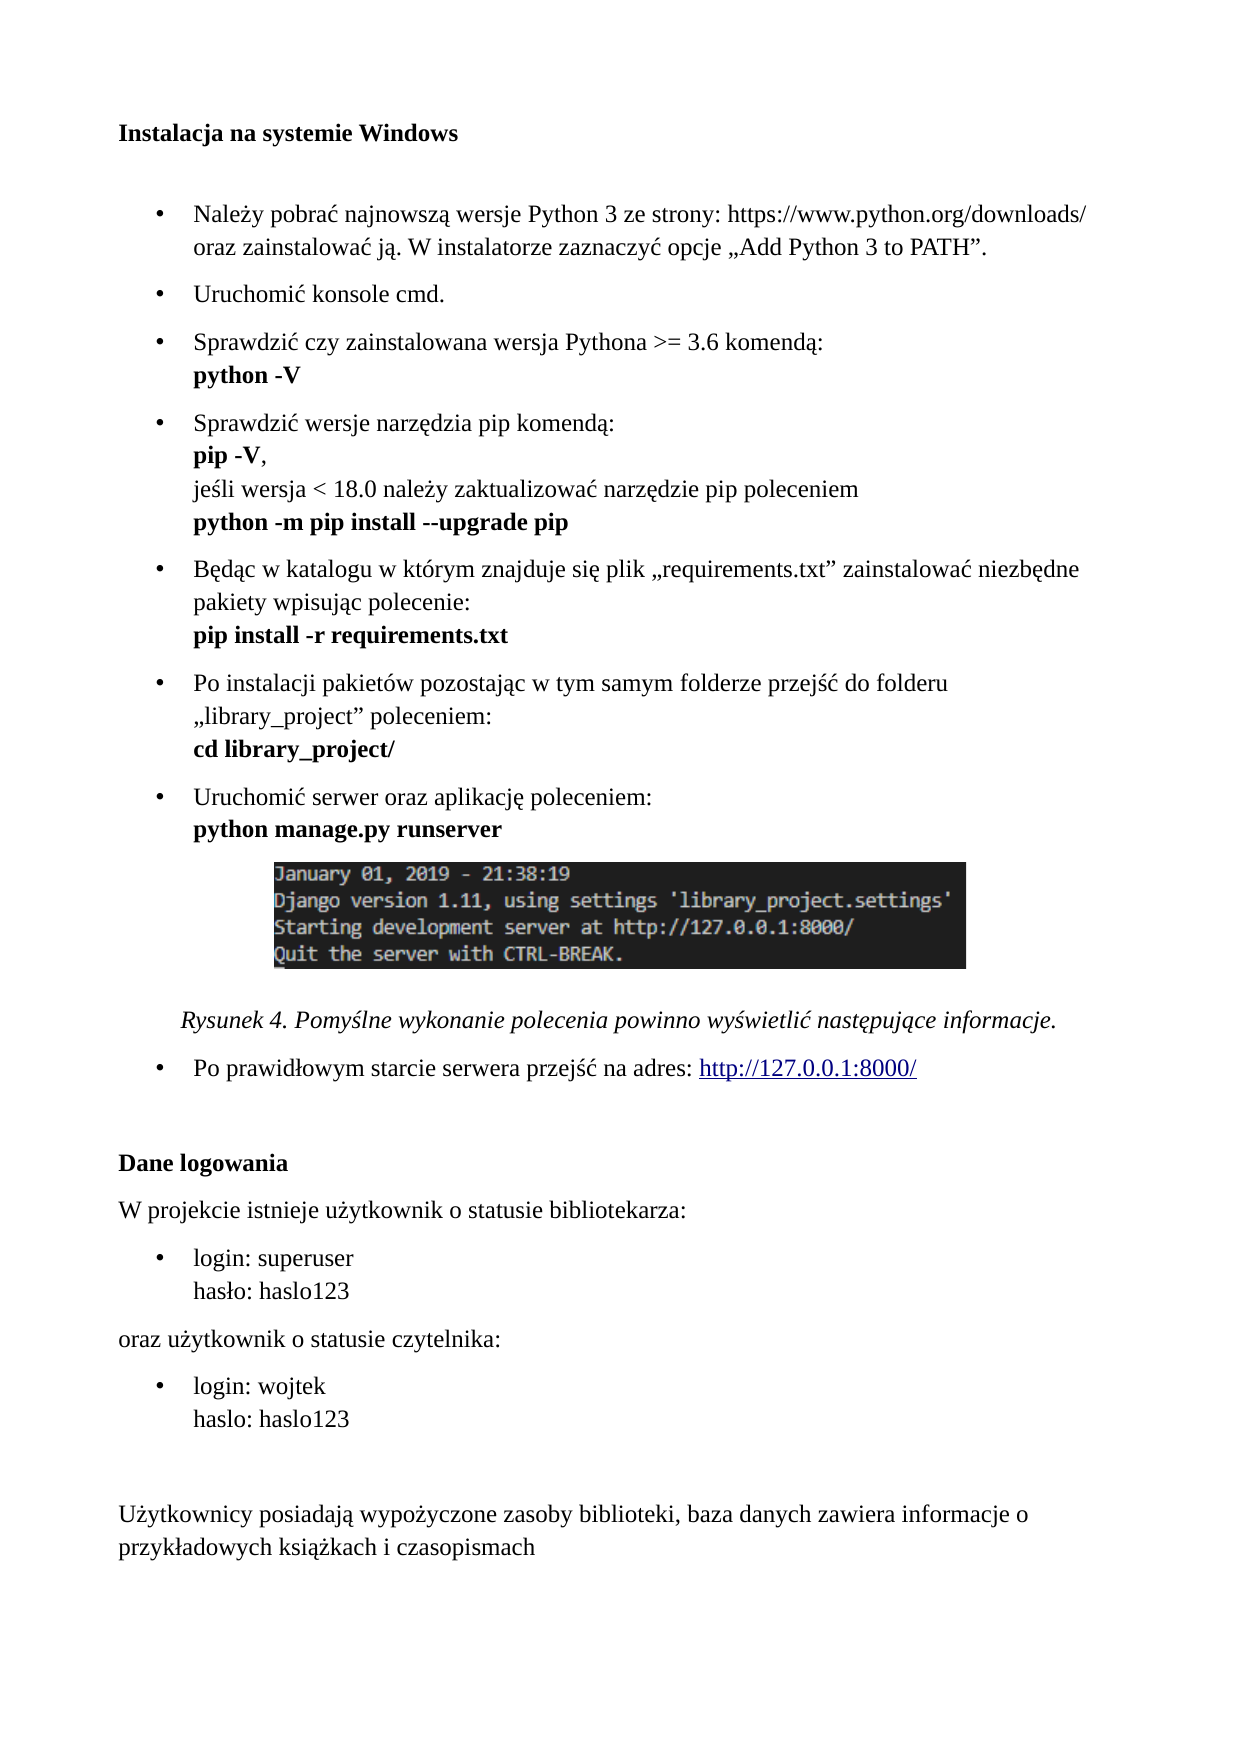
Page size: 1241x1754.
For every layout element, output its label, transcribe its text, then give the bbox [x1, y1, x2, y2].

text Rysunek 4. Pomyślne wykonanie polecenia powinno wyświetlić następujące informacje. [118, 1005, 1122, 1034]
list Sprawdzić wersje narzędzia pip komendą: pip -V, jeśli wersja < 18.0 należy zaktualizować narzędzie pip poleceniem python -m pip install --upgrade pip [156, 408, 1122, 535]
text oraz użytkownik o statusie czytelnika: [118, 1324, 1122, 1352]
list Po prawidłowym starcie serwera przejść na adres: http://127.0.0.1:8000/ [156, 1053, 1122, 1081]
list login: wojtek haslo: haslo123 [156, 1371, 1122, 1433]
list Będąc w katalogu w którym znajduje się plik „requirements.txt” zainstalować niezbędne pakiety wpisując polecenie: pip install -r requirements.txt [156, 554, 1122, 649]
list login: superuser hasło: haslo123 [156, 1243, 1122, 1305]
picture [274, 862, 967, 969]
text Instalacja na systemie Windows [118, 118, 1122, 180]
text Użytkownicy posiadają wypożyczone zasoby biblioteki, baza danych zawiera informacje o przykładowych książkach i czasopismach [118, 1499, 1122, 1561]
list Należy pobrać najnowszą wersje Python 3 ze strony: https://www.python.org/downloads/ oraz zainstalować ją. W instalatorze zaznaczyć opcje „Add Python 3 to PATH”. [156, 199, 1122, 261]
text Dane logowania [118, 1148, 1122, 1177]
list Uruchomić serwer oraz aplikację poleceniem: python manage.py runserver [156, 782, 1122, 843]
list Po instalacji pakietów pozostając w tym samym folderze przejść do folderu „library_project” poleceniem: cd library_project/ [156, 668, 1122, 763]
list Uruchomić konsole cmd. [156, 279, 1122, 308]
text W projekcie istnieje użytkownik o statusie bibliotekarza: [118, 1195, 1122, 1224]
list Sprawdzić czy zainstalowana wersja Pythona >= 3.6 komendą: python -V [156, 327, 1122, 389]
